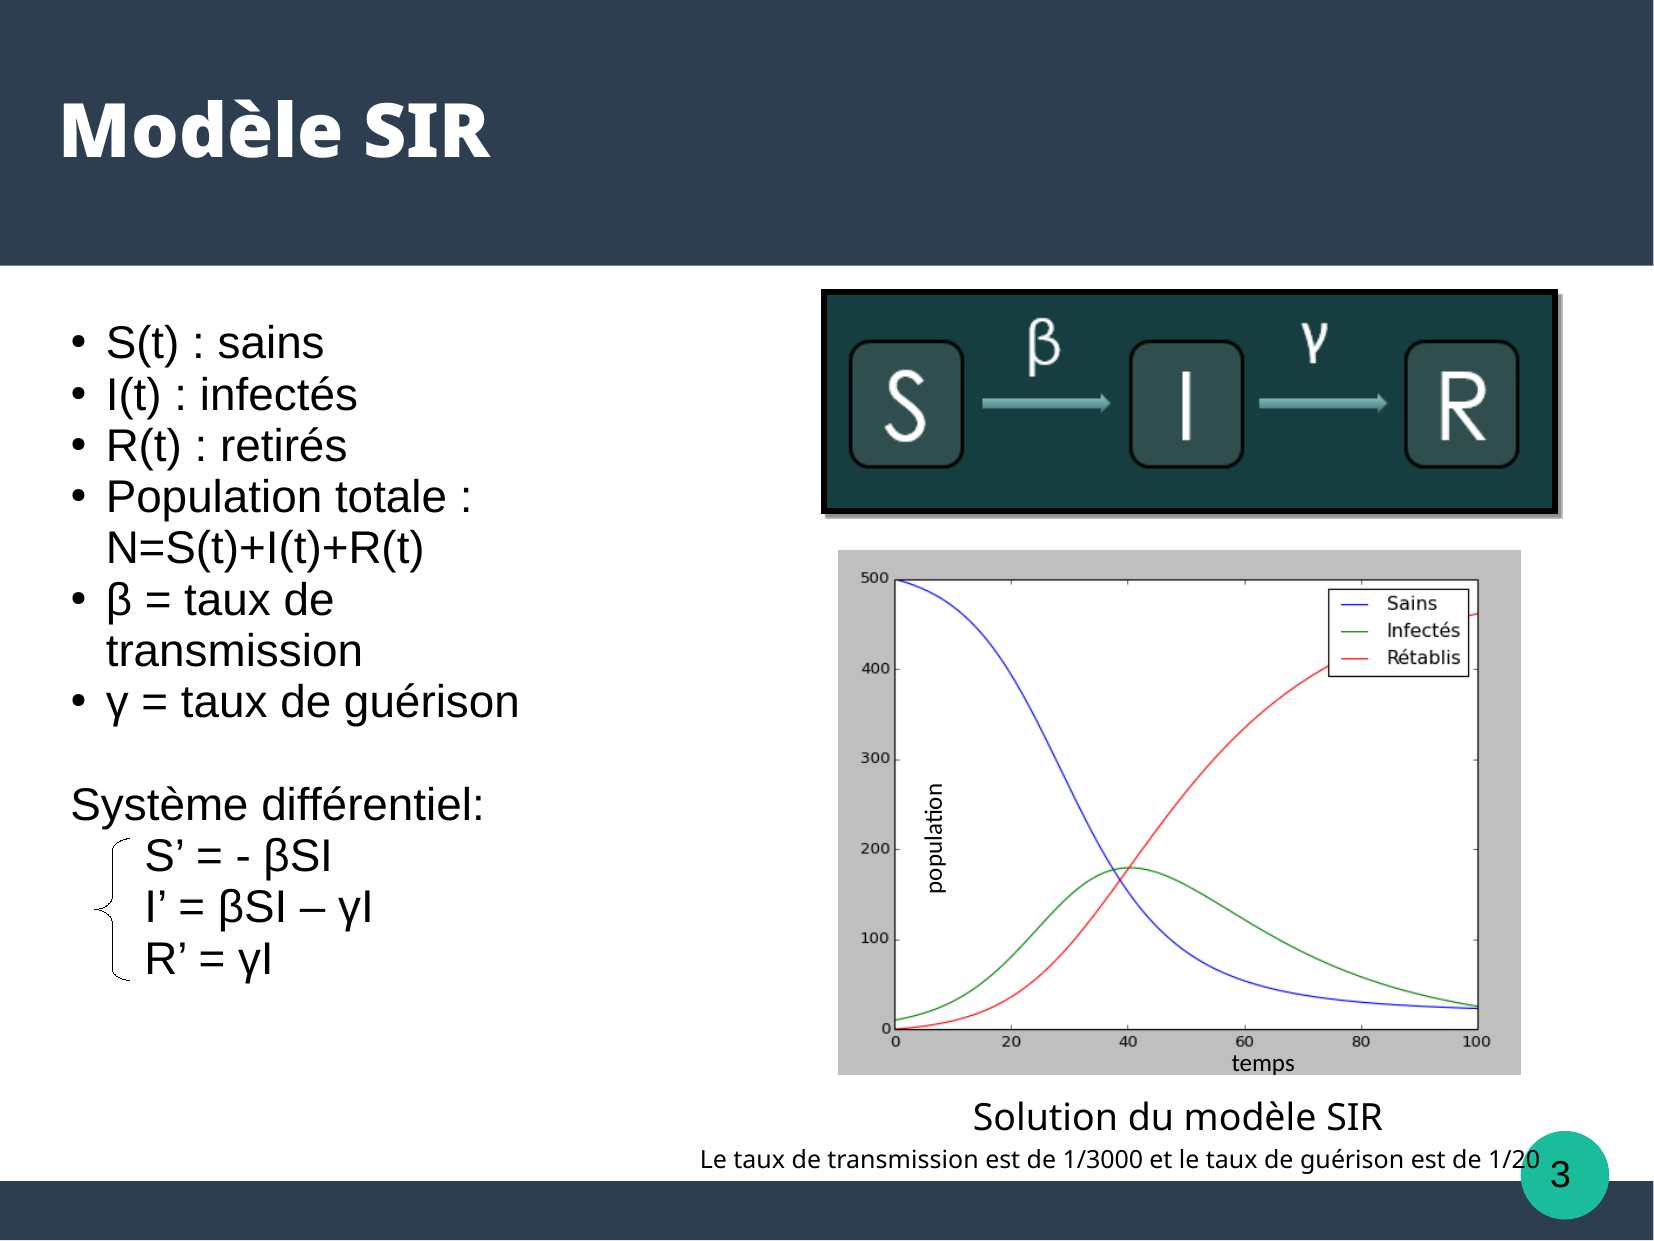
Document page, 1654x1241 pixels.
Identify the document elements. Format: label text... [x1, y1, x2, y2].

text_box S(t) : sains I(t) : infectés R(t) : retirés Population totale : N=S(t)+I(t)+R(t) β = taux de transmission γ = taux de guérison Système différentiel: S’ = - βSI I’ = βSI – γI R’ = γI [55, 310, 603, 992]
text_box population [909, 767, 955, 910]
picture [838, 550, 1521, 1075]
title Modèle SIR [59, 49, 1595, 207]
text_box Solution du modèle SIR [957, 1085, 1406, 1146]
text_box 3 [1535, 1145, 1598, 1215]
picture [826, 295, 1553, 509]
text_box Le taux de transmission est de 1/3000 et le taux de guérison est de 1/20 [685, 1135, 1581, 1182]
text_box temps [1216, 1039, 1312, 1085]
